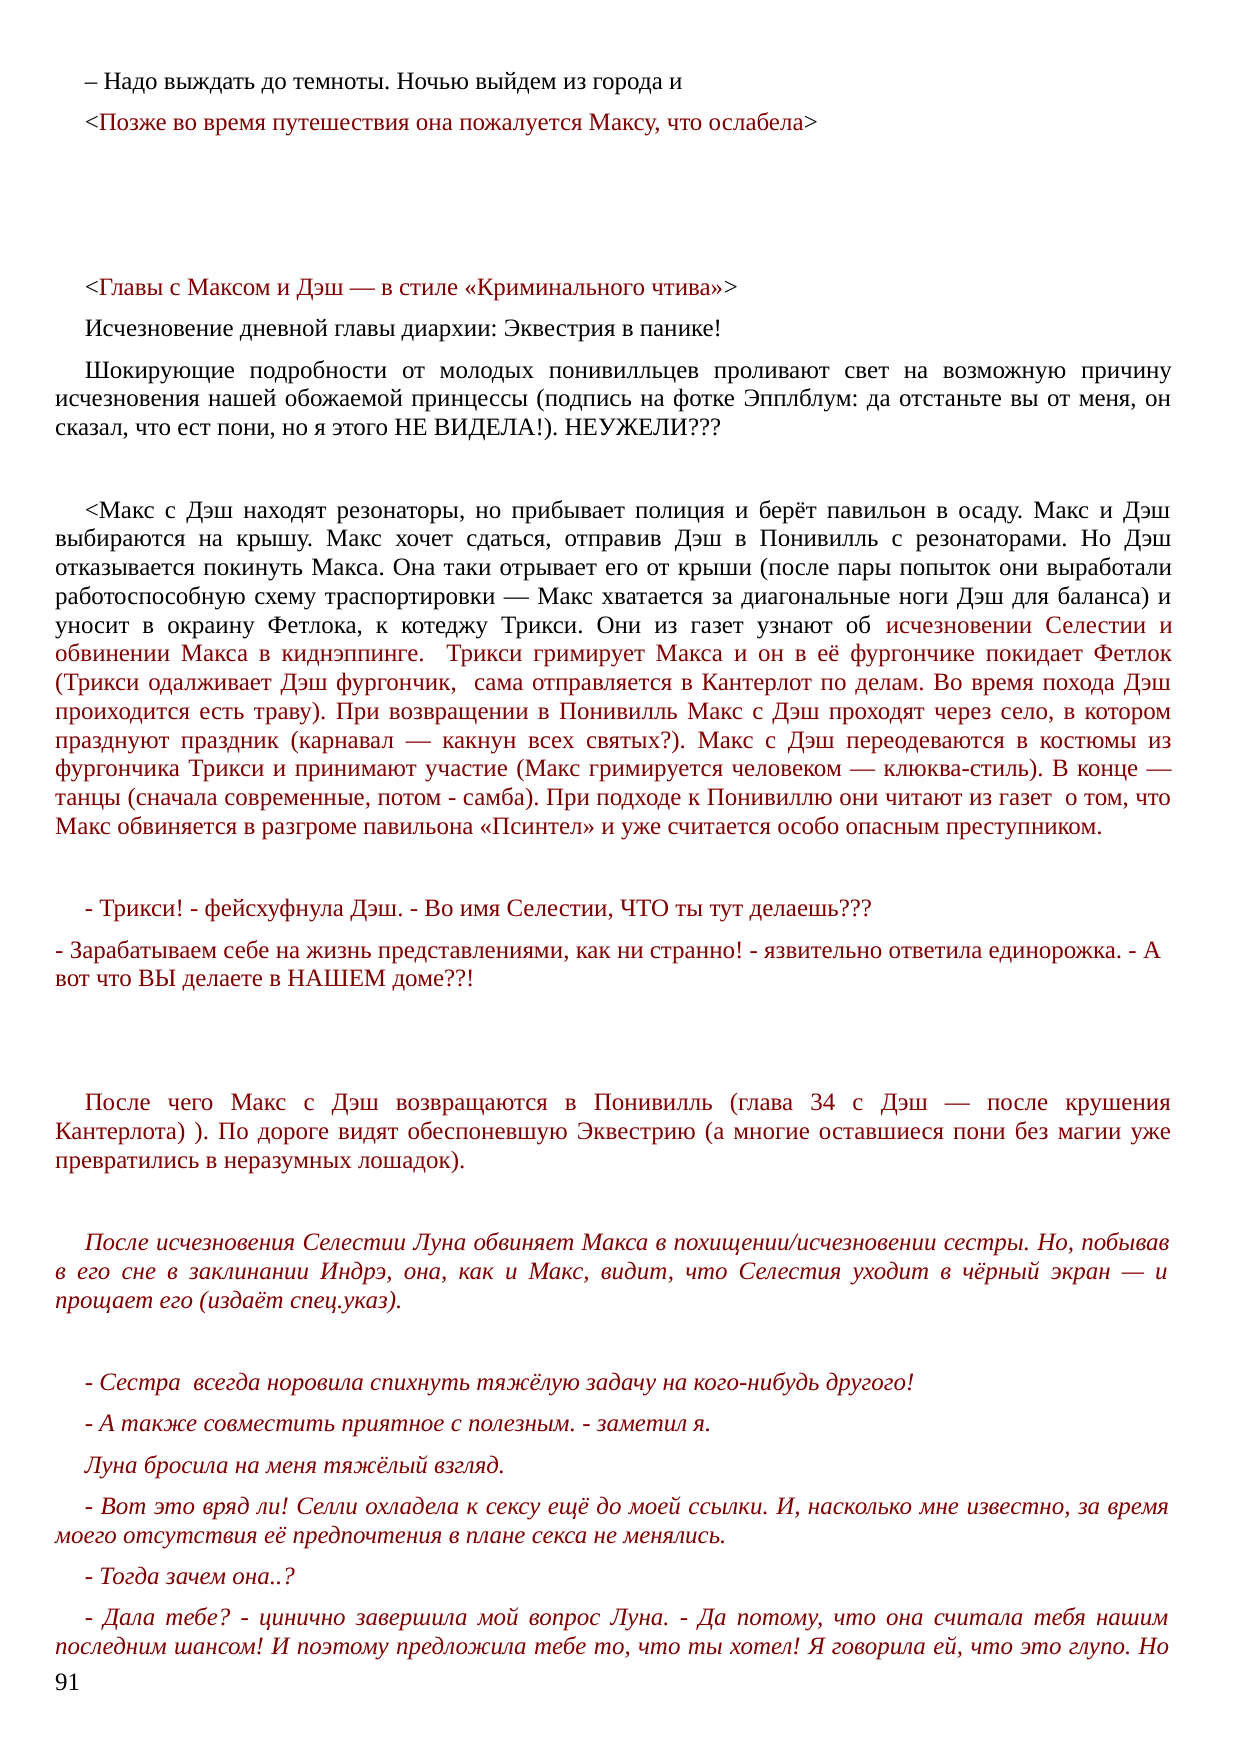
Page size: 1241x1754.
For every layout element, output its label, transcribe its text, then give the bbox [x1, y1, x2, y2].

text - Вот это вряд ли! Селли охладела к сексу ещё до моей ссылки. И, насколько мне известно, за время моего отсутствия её предпочтения в плане секса не менялись. [55, 1491, 1173, 1548]
text <Макс с Дэш находят резонаторы, но прибывает полиция и берёт павильон в осаду. Макс и Дэш выбираются на крышу. Макс хочет сдаться, отправив Дэш в Понивилль с резонаторами. Но Дэш отказывается покинуть Макса. Она таки отрывает его от крыши (после пары попыток они выработали работоспособную схему траспортировки — Макс хватается за диагональные ноги Дэш для баланса) и уносит в окраину Фетлока, к котеджу Трикси. Они из газет узнают об исчезновении Селестии и обвинении Макса в киднэппинге. Трикси гримирует Макса и он в её фургончике покидает Фетлок (Трикси одалживает Дэш фургончик, сама отправляется в Кантерлот по делам. Во время похода Дэш проиходится есть траву). При возвращении в Понивилль Макс с Дэш проходят через село, в котором празднуют праздник (карнавал — какнун всех святых?). Макс с Дэш переодеваются в костюмы из фургончика Трикси и принимают участие (Макс гримируется человеком — клюква-стиль). В конце — танцы (сначала современные, потом - самба). При подходе к Понивиллю они читают из газет о том, что Макс обвиняется в разгроме павильона «Псинтел» и уже считается особо опасным преступником. [55, 495, 1173, 840]
text – Надо выждать до темноты. Ночью выйдем из города и [55, 66, 1173, 95]
text - Трикси! - фейсхуфнула Дэш. - Во имя Селестии, ЧТО ты тут делаешь??? [55, 893, 1173, 922]
text После чего Макс с Дэш возвращаются в Понивилль (глава 34 с Дэш — после крушения Кантерлота) ). По дороге видят обеспоневшую Эквестрию (а многие оставшиеся пони без магии уже превратились в неразумных лошадок). [55, 1087, 1173, 1173]
text <Главы с Максом и Дэш — в стиле «Криминального чтива»> [55, 272, 1173, 301]
text - Зарабатываем себе на жизнь представлениями, как ни странно! - язвительно ответила единорожка. - А вот что ВЫ делаете в НАШЕМ доме??! [55, 935, 1173, 992]
text - Тогда зачем она..? [55, 1561, 1173, 1590]
text - А также совместить приятное с полезным. - заметил я. [55, 1408, 1173, 1437]
text - Сестра всегда норовила спихнуть тяжёлую задачу на кого-нибудь другого! [55, 1367, 1173, 1396]
text Луна бросила на меня тяжёлый взгляд. [55, 1450, 1173, 1478]
text Исчезновение дневной главы диархии: Эквестрия в панике! [55, 313, 1173, 342]
text <Позже во время путешествия она пожалуется Максу, что ослабела> [55, 107, 1173, 136]
text Шокирующие подробности от молодых понивилльцев проливают свет на возможную причину исчезновения нашей обожаемой принцессы (подпись на фотке Эпплблум: да отстаньте вы от меня, он сказал, что ест пони, но я этого НЕ ВИДЕЛА!). НЕУЖЕЛИ??? [55, 355, 1173, 441]
text - Дала тебе? - цинично завершила мой вопрос Луна. - Да потому, что она считала тебя нашим последним шансом! И поэтому предложила тебе то, что ты хотел! Я говорила ей, что это глупо. Но [55, 1602, 1173, 1660]
text После исчезновения Селестии Луна обвиняет Макса в похищении/исчезновении сестры. Но, побывав в его сне в заклинании Индрэ, она, как и Макс, видит, что Селестия уходит в чёрный экран — и прощает его (издаёт спец.указ). [55, 1227, 1173, 1313]
